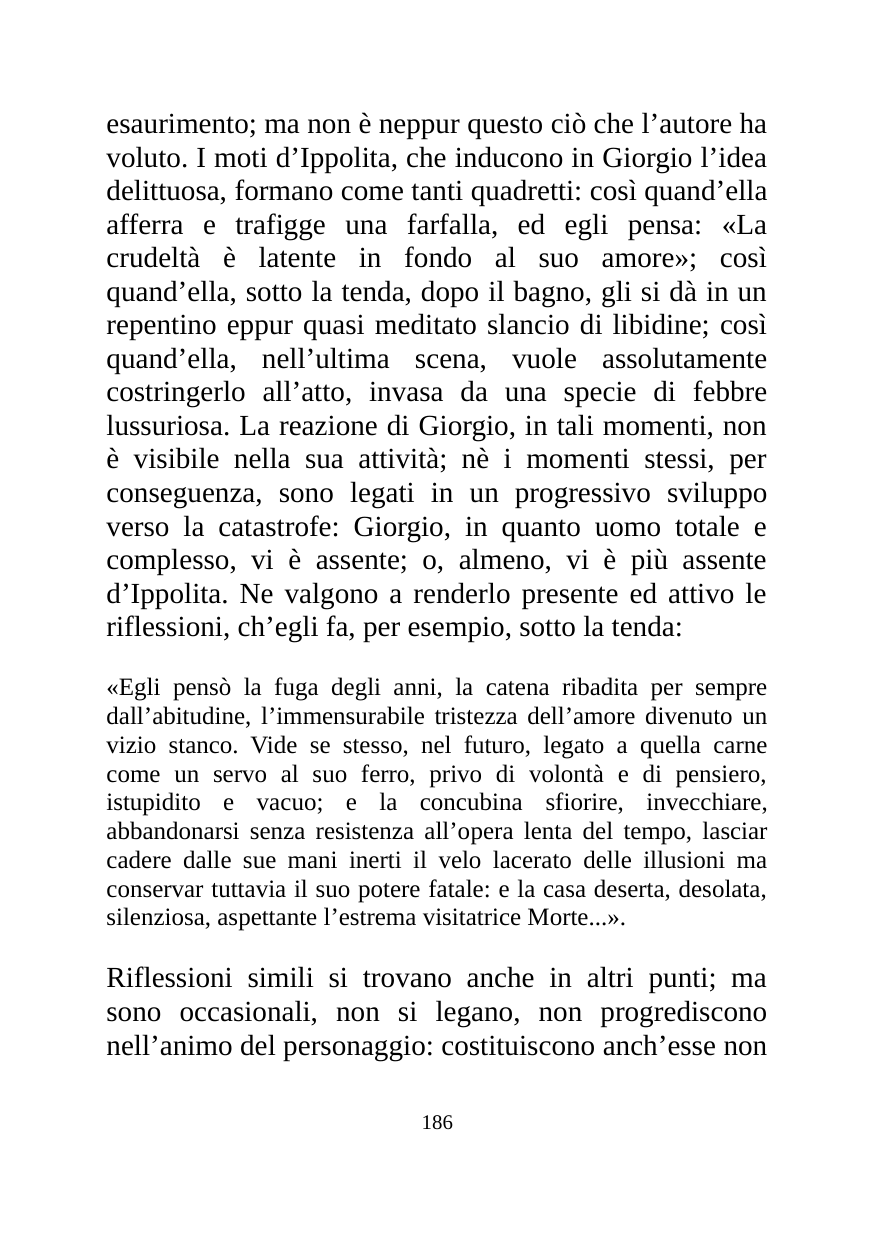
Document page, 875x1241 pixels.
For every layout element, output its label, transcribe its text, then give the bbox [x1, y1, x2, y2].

text Riflessioni simili si trovano anche in altri punti; ma sono occasionali, non si legano, non progrediscono nell’animo del personaggio: costituiscono anch’esse non [106, 961, 768, 1061]
text esaurimento; ma non è neppur questo ciò che l’autore ha voluto. I moti d’Ippolita, che inducono in Giorgio l’idea delittuosa, formano come tanti quadretti: così quand’ella afferra e trafigge una farfalla, ed egli pensa: «La crudeltà è latente in fondo al suo amore»; così quand’ella, sotto la tenda, dopo il bagno, gli si dà in un repentino eppur quasi meditato slancio di libidine; così quand’ella, nell’ultima scena, vuole assolutamente costringerlo all’atto, invasa da una specie di febbre lussuriosa. La reazione di Giorgio, in tali momenti, non è visibile nella sua attività; nè i momenti stessi, per conseguenza, sono legati in un progressivo sviluppo verso la catastrofe: Giorgio, in quanto uomo totale e complesso, vi è assente; o, almeno, vi è più assente d’Ippolita. Ne valgono a renderlo presente ed attivo le riflessioni, ch’egli fa, per esempio, sotto la tenda: [106, 106, 768, 643]
text «Egli pensò la fuga degli anni, la catena ribadita per sempre dall’abitudine, l’immensurabile tristezza dell’amore divenuto un vizio stanco. Vide se stesso, nel futuro, legato a quella carne come un servo al suo ferro, privo di volontà e di pensiero, istupidito e vacuo; e la concubina sfiorire, invecchiare, abbandonarsi senza resistenza all’opera lenta del tempo, lasciar cadere dalle sue mani inerti il velo lacerato delle illusioni ma conservar tuttavia il suo potere fatale: e la casa deserta, desolata, silenziosa, aspettante l’estrema visitatrice Morte...». [106, 672, 768, 931]
